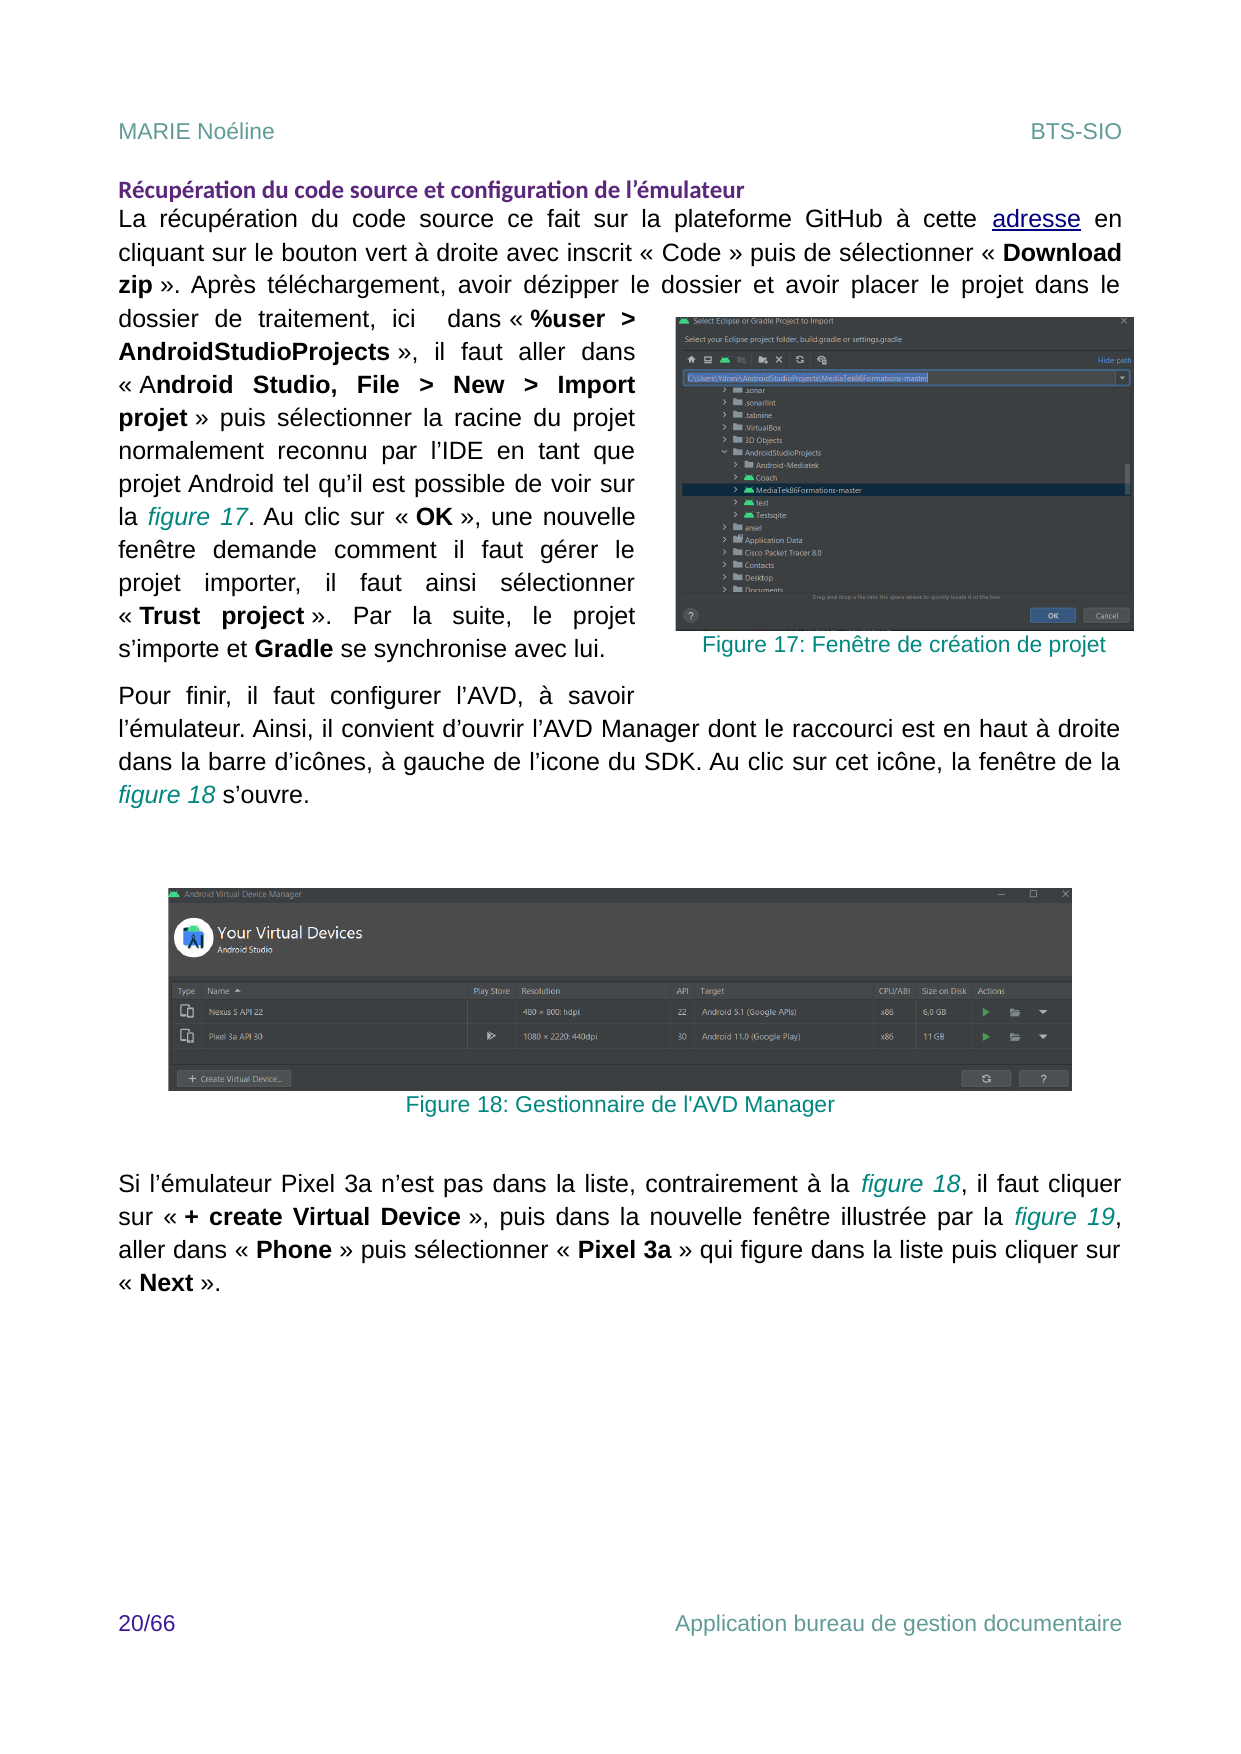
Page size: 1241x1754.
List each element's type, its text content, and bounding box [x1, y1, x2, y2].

text Si l’émulateur Pixel 3a n’est pas dans la liste, contrairement à la figure 18, il faut cliquer sur « + create Virtual Device », puis dans la nouvelle fenêtre illustrée par la figure 19, aller dans « Phone » puis sélectionner « Pixel 3a » qui figure dans la liste puis cliquer sur « Next ». [118, 1169, 1122, 1297]
text Figure 17: Fenêtre de création de projet [636, 330, 1134, 657]
picture [675, 317, 1134, 631]
subtitle Récupération du code source et configuration de l’émulateur [118, 174, 1122, 204]
picture [168, 888, 1072, 1091]
text Pour finir, il faut configurer l’AVD, à savoir l’émulateur. Ainsi, il convient d’ouvrir l’AVD Manager dont le raccourci est en haut à droite dans la barre d’icônes, à gauche de l’icone du SDK. Au clic sur cet icône, la fenêtre de la figure 18 s’ouvre. [118, 681, 1122, 809]
text Figure 18: Gestionnaire de l'AVD Manager [118, 1091, 1122, 1117]
text La récupération du code source ce fait sur la plateforme GitHub à cette adresse en cliquant sur le bouton vert à droite avec inscrit « Code » puis de sélectionner « Download zip ». Après téléchargement, avoir dézipper le dossier et avoir placer le projet dans le dossier de traitement, ici dans « %user > AndroidStudioProjects », il faut aller dans « Android Studio, File > New > Import projet » puis sélectionner la racine du projet normalement reconnu par l’IDE en tant que projet Android tel qu’il est possible de voir sur la figure 17. Au clic sur « OK », une nouvelle fenêtre demande comment il faut gérer le projet importer, il faut ainsi sélectionner « Trust project ». Par la suite, le projet s’importe et Gradle se synchronise avec lui. [118, 204, 1134, 696]
